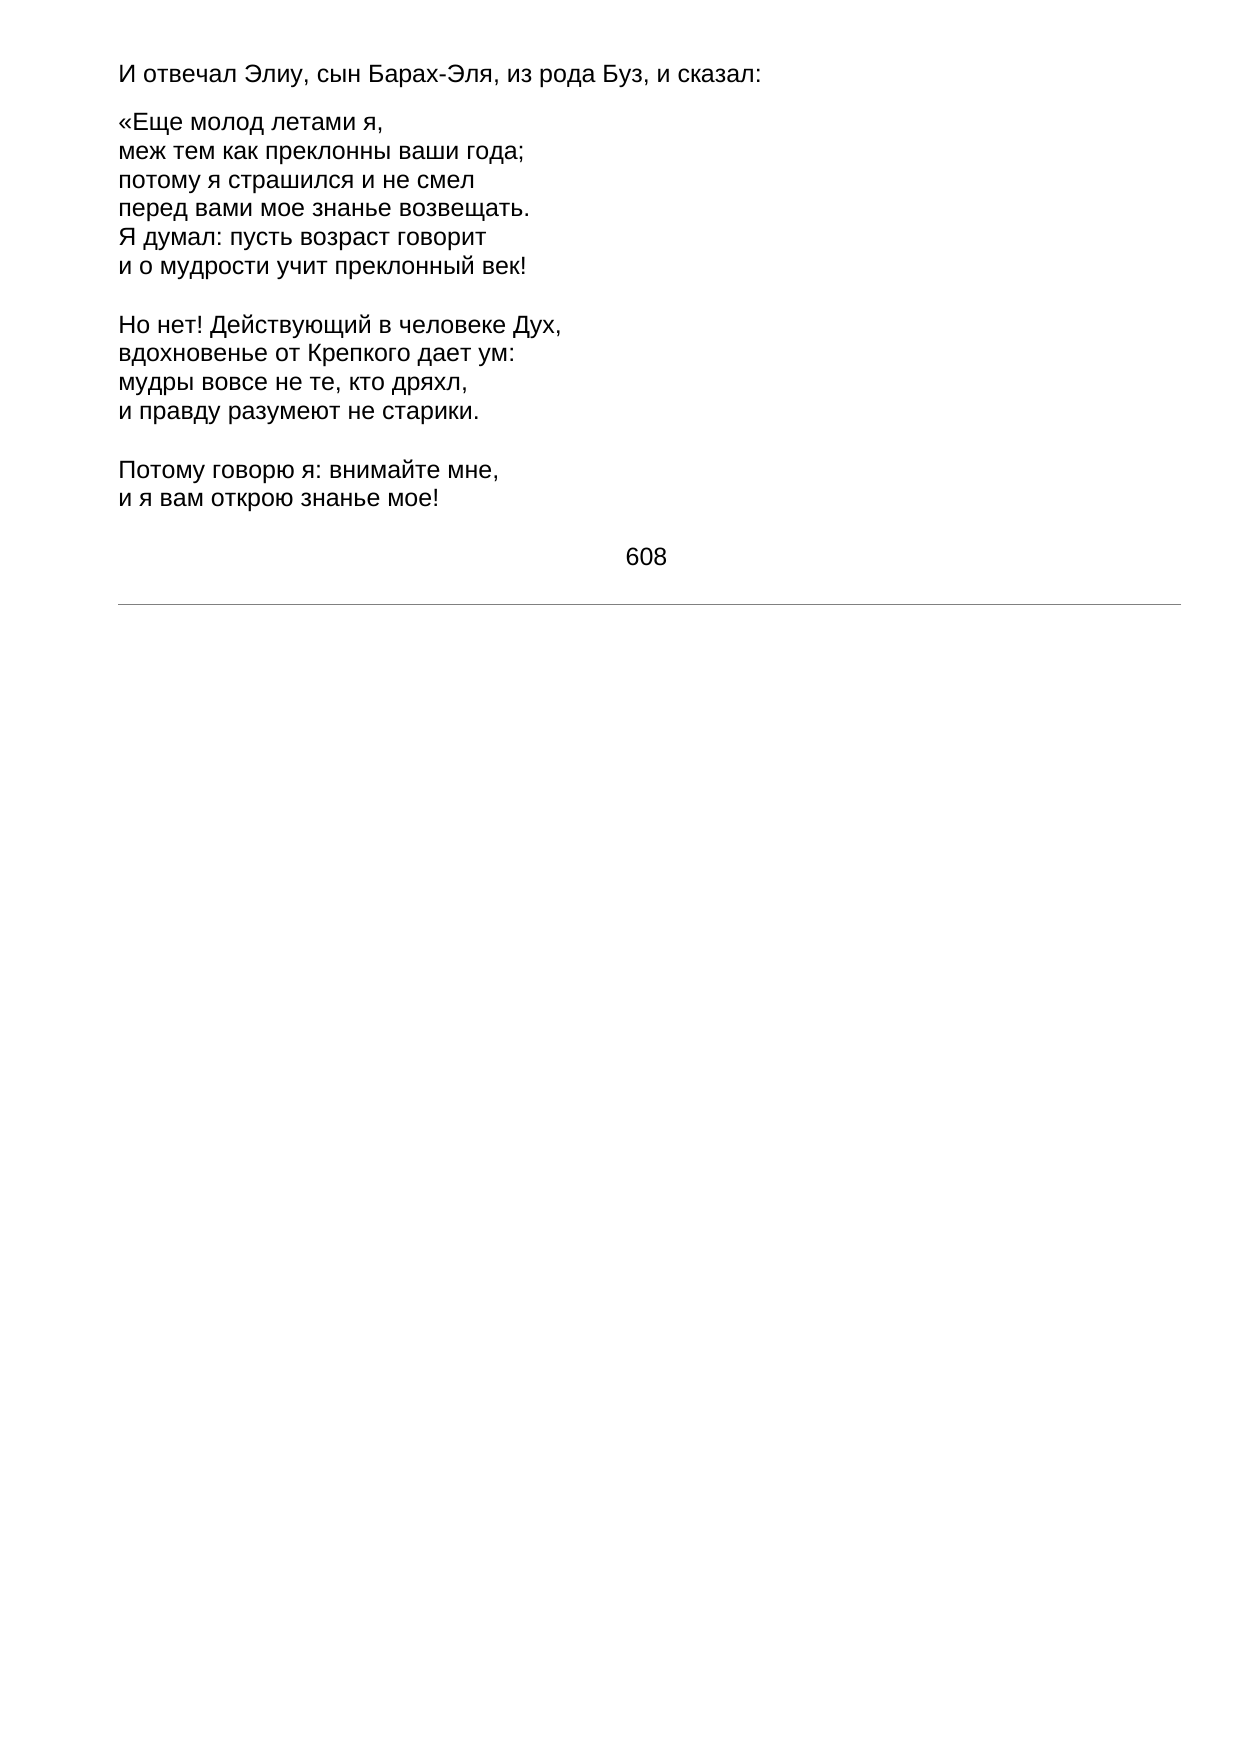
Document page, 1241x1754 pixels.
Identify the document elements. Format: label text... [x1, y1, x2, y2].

text 608 [118, 542, 1181, 570]
text И отвечал Элиу, сын Барах-Эля, из рода Буз, и сказал: [118, 59, 1181, 88]
table_header «Еще молод летами я, меж тем как преклонны ваши года; потому я страшился и не смел перед вами мое знанье возвещать. Я думал: пусть возраст говорит и о мудрости учит преклонный век! Но нет! Действующий в человеке Дух, вдохновенье от Крепкого дает ум: мудры вовсе не те, кто дряхл, и правду разумеют не старики. Потому говорю я: внимайте мне, и я вам открою знанье мое! [118, 107, 586, 542]
